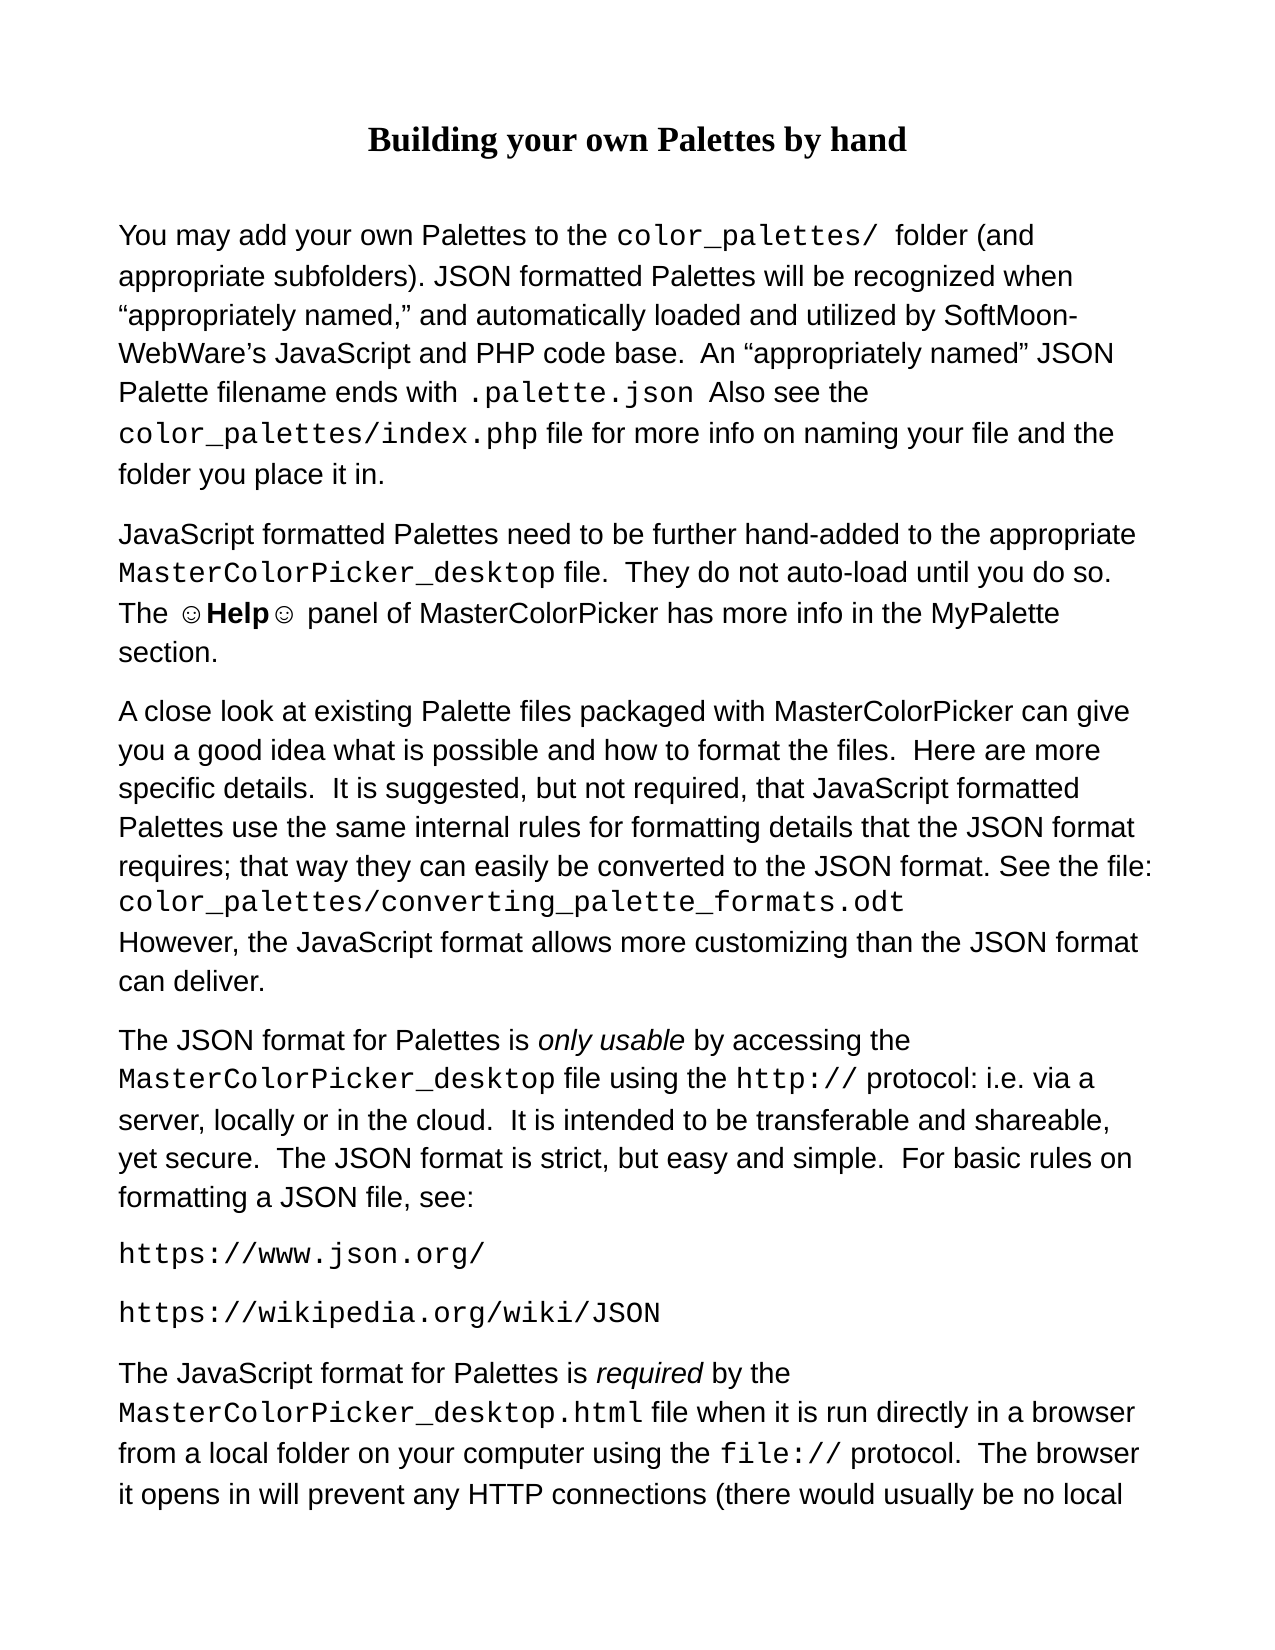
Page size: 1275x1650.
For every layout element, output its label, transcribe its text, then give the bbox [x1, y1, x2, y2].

text JavaScript formatted Palettes need to be further hand-added to the appropriate MasterColorPicker_desktop file. They do not auto-load until you do so. The ☺Help☺ panel of MasterColorPicker has more info in the MyPalette section. [118, 517, 1157, 668]
text A close look at existing Palette files packaged with MasterColorPicker can give you a good idea what is possible and how to format the files. Here are more specific details. It is suggested, but not required, that JavaScript formatted Palettes use the same internal rules for formatting details that the JSON format requires; that way they can easily be converted to the JSON format. See the file: [118, 694, 1157, 882]
text https://www.json.org/ [118, 1239, 1157, 1272]
text You may add your own Palettes to the color_palettes/ folder (and appropriate subfolders). JSON formatted Palettes will be recognized when “appropriately named,” and automatically loaded and utilized by SoftMoon-WebWare’s JavaScript and PHP code base. An “appropriately named” JSON Palette filename ends with .palette.json Also see the color_palettes/index.php file for more info on naming your file and the folder you place it in. [118, 218, 1157, 491]
text https://wikipedia.org/wiki/JSON [118, 1298, 1157, 1331]
text The JSON format for Palettes is only usable by accessing the MasterColorPicker_desktop file using the http:// protocol: i.e. via a server, locally or in the cloud. It is intended to be transferable and shareable, yet secure. The JSON format is strict, but easy and simple. For basic rules on formatting a JSON file, see: [118, 1023, 1157, 1213]
text Building your own Palettes by hand [118, 118, 1157, 159]
text However, the JavaScript format allows more customizing than the JSON format can deliver. [118, 925, 1157, 997]
text color_palettes/converting_palette_formats.odt [118, 887, 1157, 920]
text The JavaScript format for Palettes is required by the MasterColorPicker_desktop.html file when it is run directly in a browser from a local folder on your computer using the file:// protocol. The browser it opens in will prevent any HTTP connections (there would usually be no local [118, 1357, 1157, 1511]
